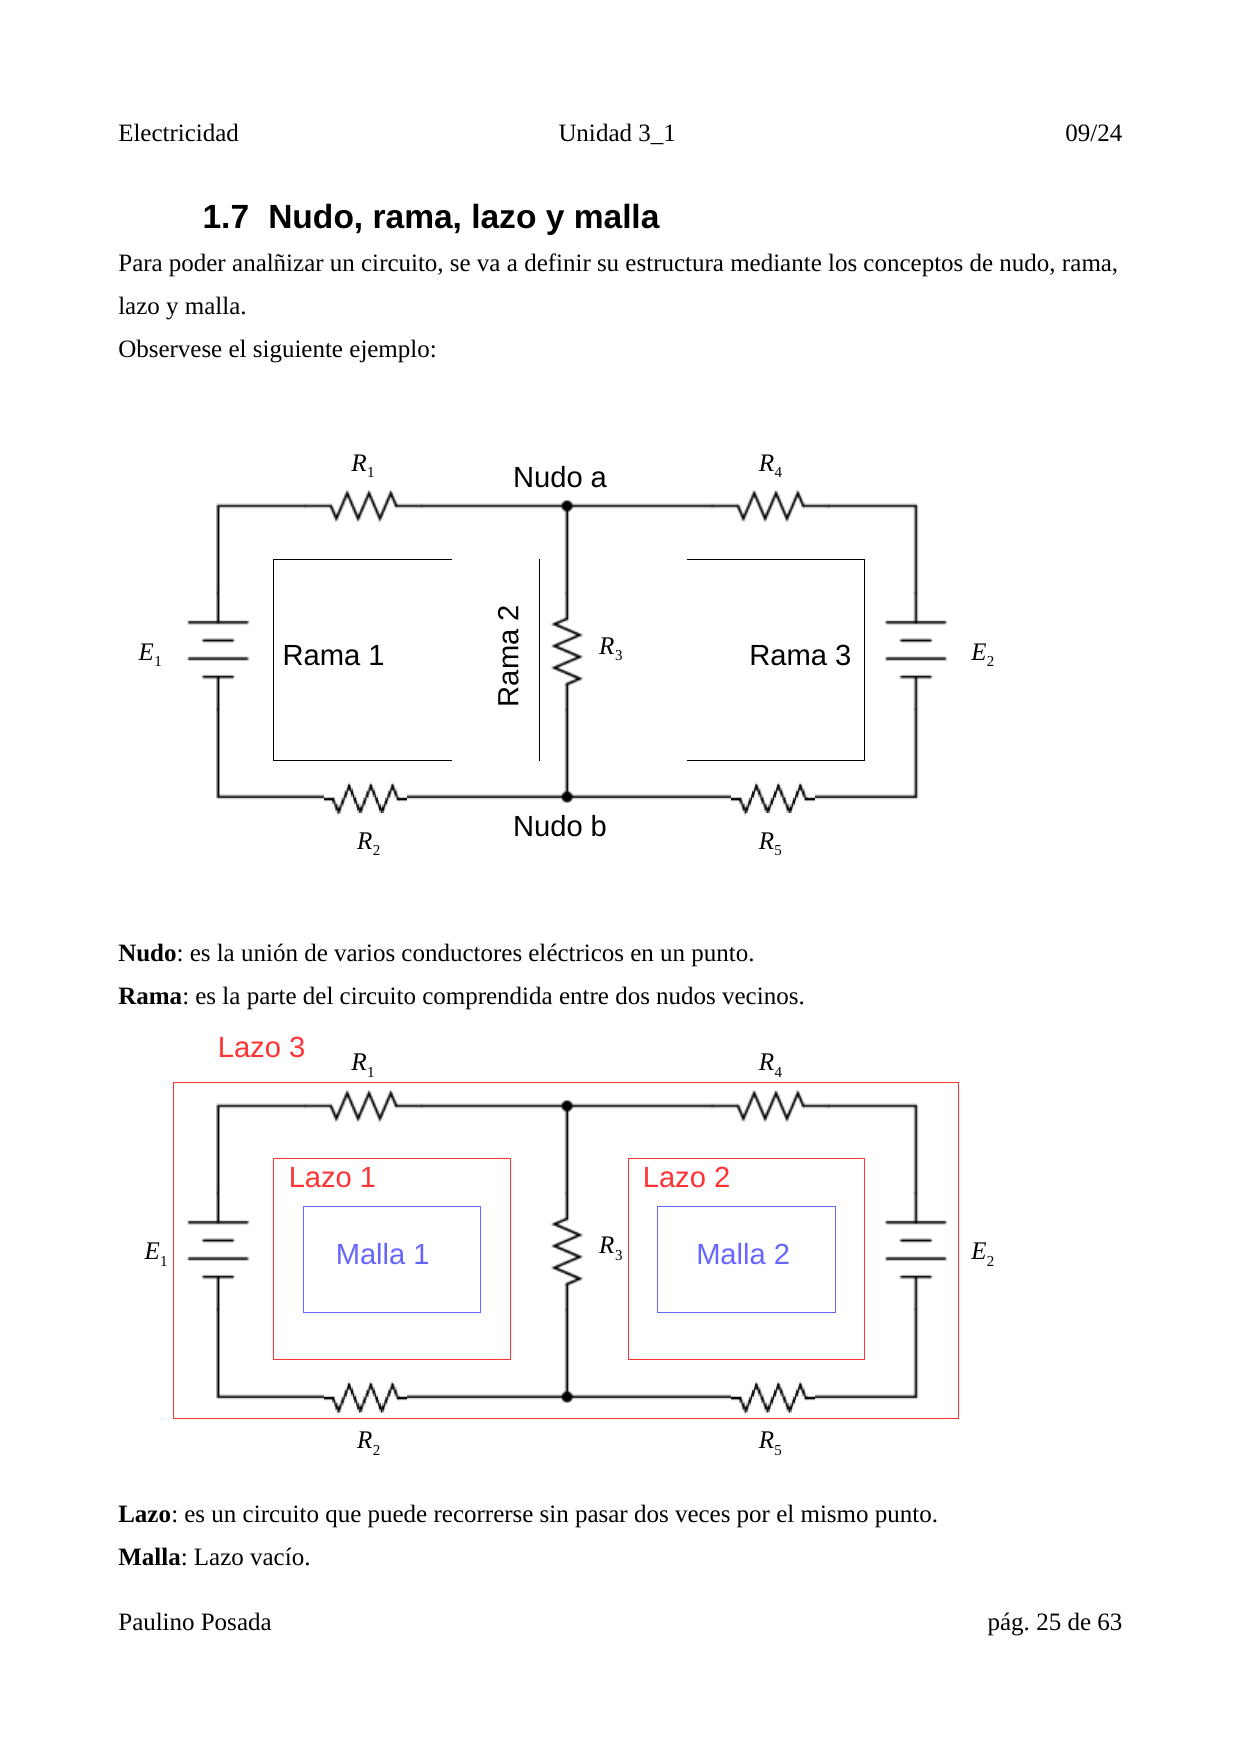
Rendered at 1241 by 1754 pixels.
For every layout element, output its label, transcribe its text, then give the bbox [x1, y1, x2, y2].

picture [731, 1419, 746, 1428]
picture [268, 1046, 276, 1055]
text Para poder analñizar un circuito, se va a definir su estructura mediante los conceptos de nudo, rama, lazo y malla. [118, 248, 1122, 320]
picture [118, 446, 1008, 829]
subtitle Nudo, rama, lazo y malla [193, 197, 1122, 236]
picture [324, 1419, 344, 1428]
text Lazo: es un circuito que puede recorrerse sin pasar dos veces por el mismo punto. [118, 1499, 1122, 1528]
text Observese el siguiente ejemplo: [118, 334, 1122, 363]
picture [174, 1083, 958, 1418]
picture [794, 1046, 1008, 1417]
picture [387, 1046, 746, 1082]
text Nudo: es la unión de varios conductores eléctricos en un punto. [118, 938, 1122, 967]
text Rama: es la parte del circuito comprendida entre dos nudos vecinos. [118, 981, 1122, 1010]
picture [118, 1046, 338, 1417]
picture [392, 1419, 407, 1428]
picture [794, 1419, 815, 1428]
picture [238, 1049, 245, 1055]
text Malla: Lazo vacío. [118, 1542, 1122, 1571]
